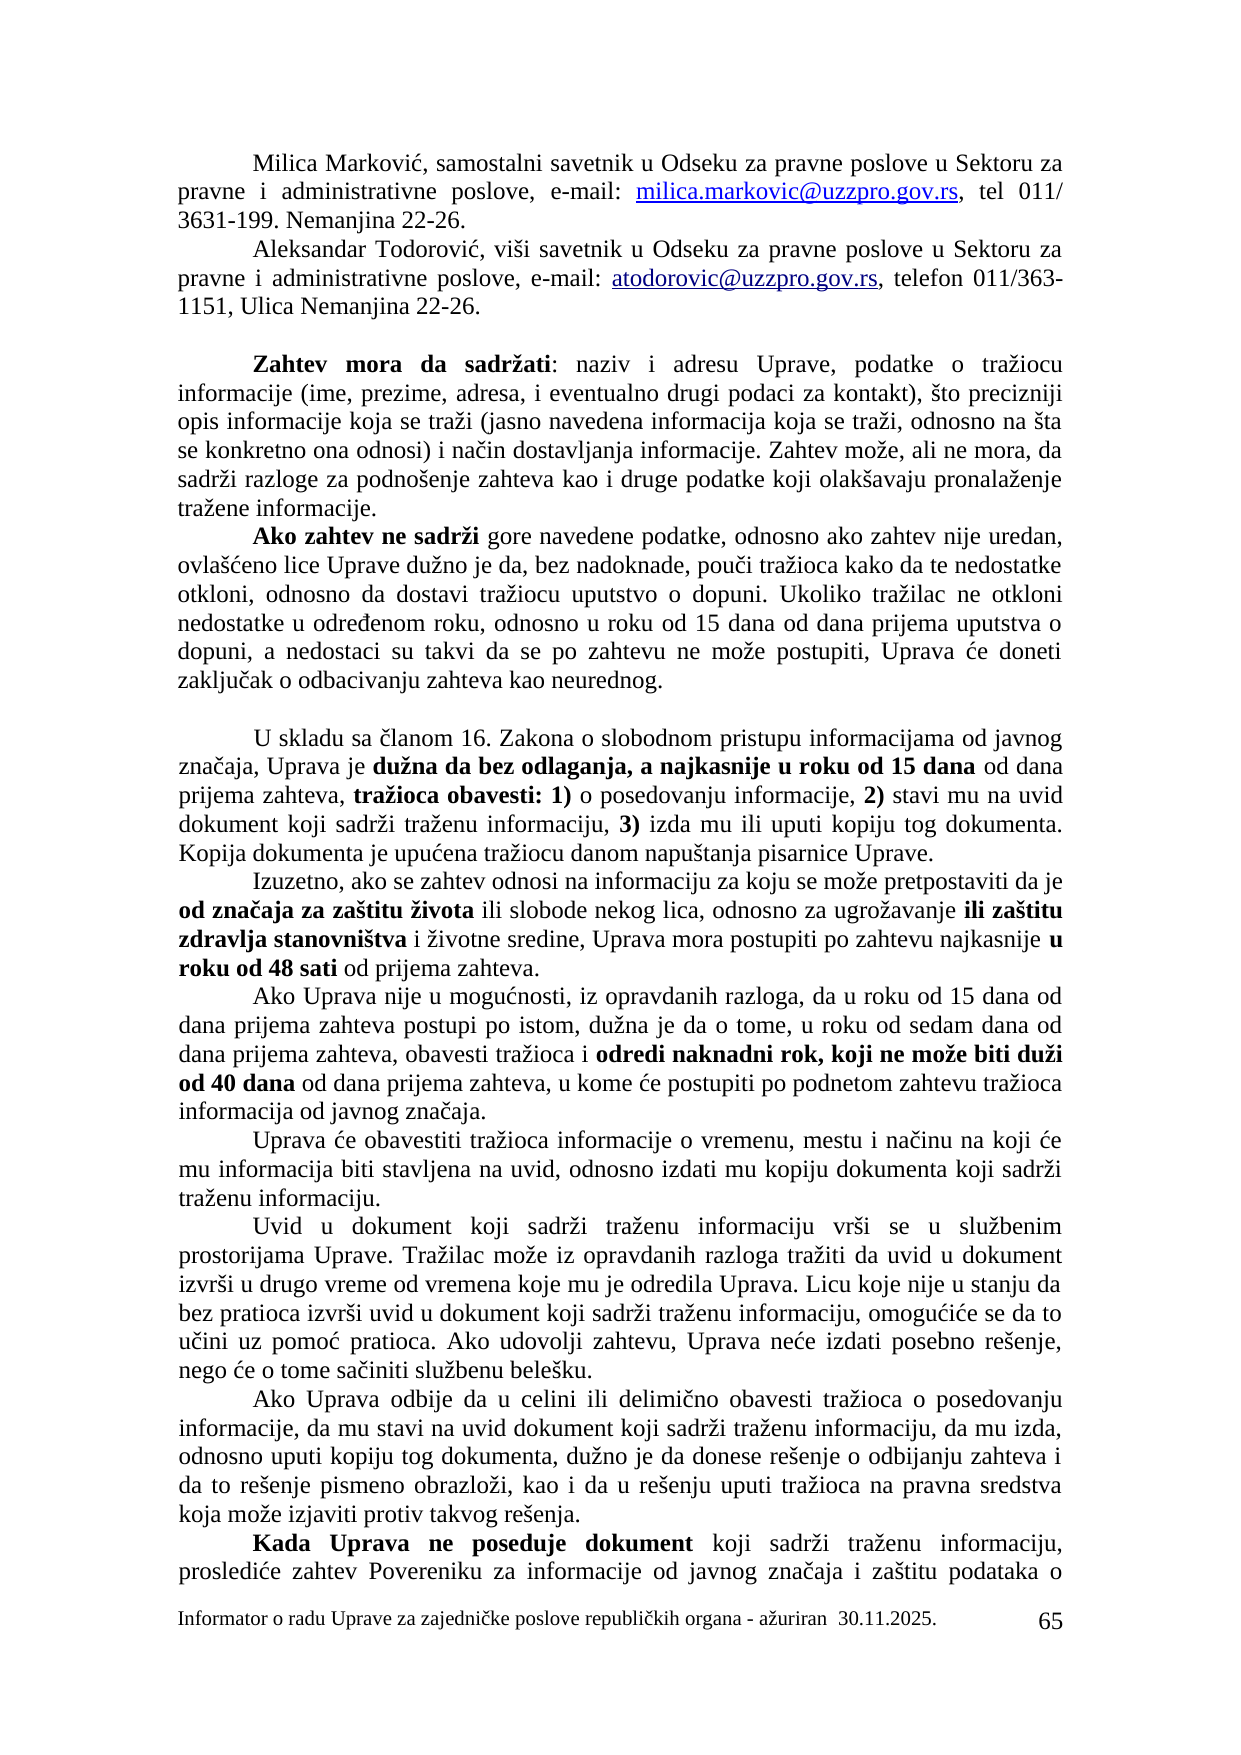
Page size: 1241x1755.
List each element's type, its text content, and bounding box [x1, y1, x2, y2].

text U skladu sa članom 16. Zakona o slobodnom pristupu informacijama od javnog značaja, Uprava je dužna da bez odlaganja, a najkasnije u roku od 15 dana od dana prijema zahteva, tražioca obavesti: 1) o posedovanju informacije, 2) stavi mu na uvid dokument koji sadrži traženu informaciju, 3) izda mu ili uputi kopiju tog dokumenta. Kopija dokumenta je upućena tražiocu danom napuštanja pisarnice Uprave. [178, 723, 1063, 866]
text Uprava će obavestiti tražioca informacije o vremenu, mestu i načinu na koji će mu informacija biti stavlјena na uvid, odnosno izdati mu kopiju dokumenta koji sadrži traženu informaciju. [178, 1125, 1063, 1211]
text Uvid u dokument koji sadrži traženu informaciju vrši se u službenim prostorijama Uprave. Tražilac može iz opravdanih razloga tražiti da uvid u dokument izvrši u drugo vreme od vremena koje mu je odredila Uprava. Licu koje nije u stanju da bez pratioca izvrši uvid u dokument koji sadrži traženu informaciju, omogućiće se da to učini uz pomoć pratioca. Ako udovolјi zahtevu, Uprava neće izdati posebno rešenje, nego će o tome sačiniti službenu belešku. [178, 1211, 1063, 1384]
text Kada Uprava ne poseduje dokument koji sadrži traženu informaciju, proslediće zahtev Povereniku za informacije od javnog značaja i zaštitu podataka o [178, 1528, 1063, 1585]
text Ako Uprava odbije da u celini ili delimično obavesti tražioca o posedovanju informacije, da mu stavi na uvid dokument koji sadrži traženu informaciju, da mu izda, odnosno uputi kopiju tog dokumenta, dužno je da donese rešenje o odbijanju zahteva i da to rešenje pismeno obrazloži, kao i da u rešenju uputi tražioca na pravna sredstva koja može izjaviti protiv takvog rešenja. [178, 1384, 1063, 1528]
text Aleksandar Todorović, viši savetnik u Odseku za pravne poslove u Sektoru za pravne i administrativne poslove, e-mail: atodorovic@uzzpro.gov.rs, telefon 011/363-1151, Ulica Nemanjina 22-26. [177, 234, 1063, 320]
text Ako Uprava nije u mogućnosti, iz opravdanih razloga, da u roku od 15 dana od dana prijema zahteva postupi po istom, dužna je da o tome, u roku od sedam dana od dana prijema zahteva, obavesti tražioca i odredi naknadni rok, koji ne može biti duži od 40 dana od dana prijema zahteva, u kome će postupiti po podnetom zahtevu tražioca informacija od javnog značaja. [178, 981, 1063, 1125]
text Ako zahtev ne sadrži gore navedene podatke, odnosno ako zahtev nije uredan, ovlašćeno lice Uprave dužno je da, bez nadoknade, pouči tražioca kako da te nedostatke otkloni, odnosno da dostavi tražiocu uputstvo o dopuni. Ukoliko tražilac ne otkloni nedostatke u određenom roku, odnosno u roku od 15 dana od dana prijema uputstva o dopuni, a nedostaci su takvi da se po zahtevu ne može postupiti, Uprava će doneti zaklјučak o odbacivanju zahteva kao neurednog. [177, 521, 1063, 694]
text Milica Marković, samostalni savetnik u Odseku za pravne poslove u Sektoru za pravne i administrativne poslove, e-mail: milica.markovic@uzzpro.gov.rs, tel 011/ 3631-199. Nemanjina 22-26. [177, 148, 1063, 234]
text Izuzetno, ako se zahtev odnosi na informaciju za koju se može pretpostaviti da je od značaja za zaštitu života ili slobode nekog lica, odnosno za ugrožavanje ili zaštitu zdravlјa stanovništva i životne sredine, Uprava mora postupiti po zahtevu najkasnije u roku od 48 sati od prijema zahteva. [178, 866, 1063, 981]
text Zahtev mora da sadržati: naziv i adresu Uprave, podatke o tražiocu informacije (ime, prezime, adresa, i eventualno drugi podaci za kontakt), što precizniji opis informacije koja se traži (jasno navedena informacija koja se traži, odnosno na šta se konkretno ona odnosi) i način dostavlјanja informacije. Zahtev može, ali ne mora, da sadrži razloge za podnošenje zahteva kao i druge podatke koji olakšavaju pronalaženje tražene informacije. [177, 349, 1063, 521]
